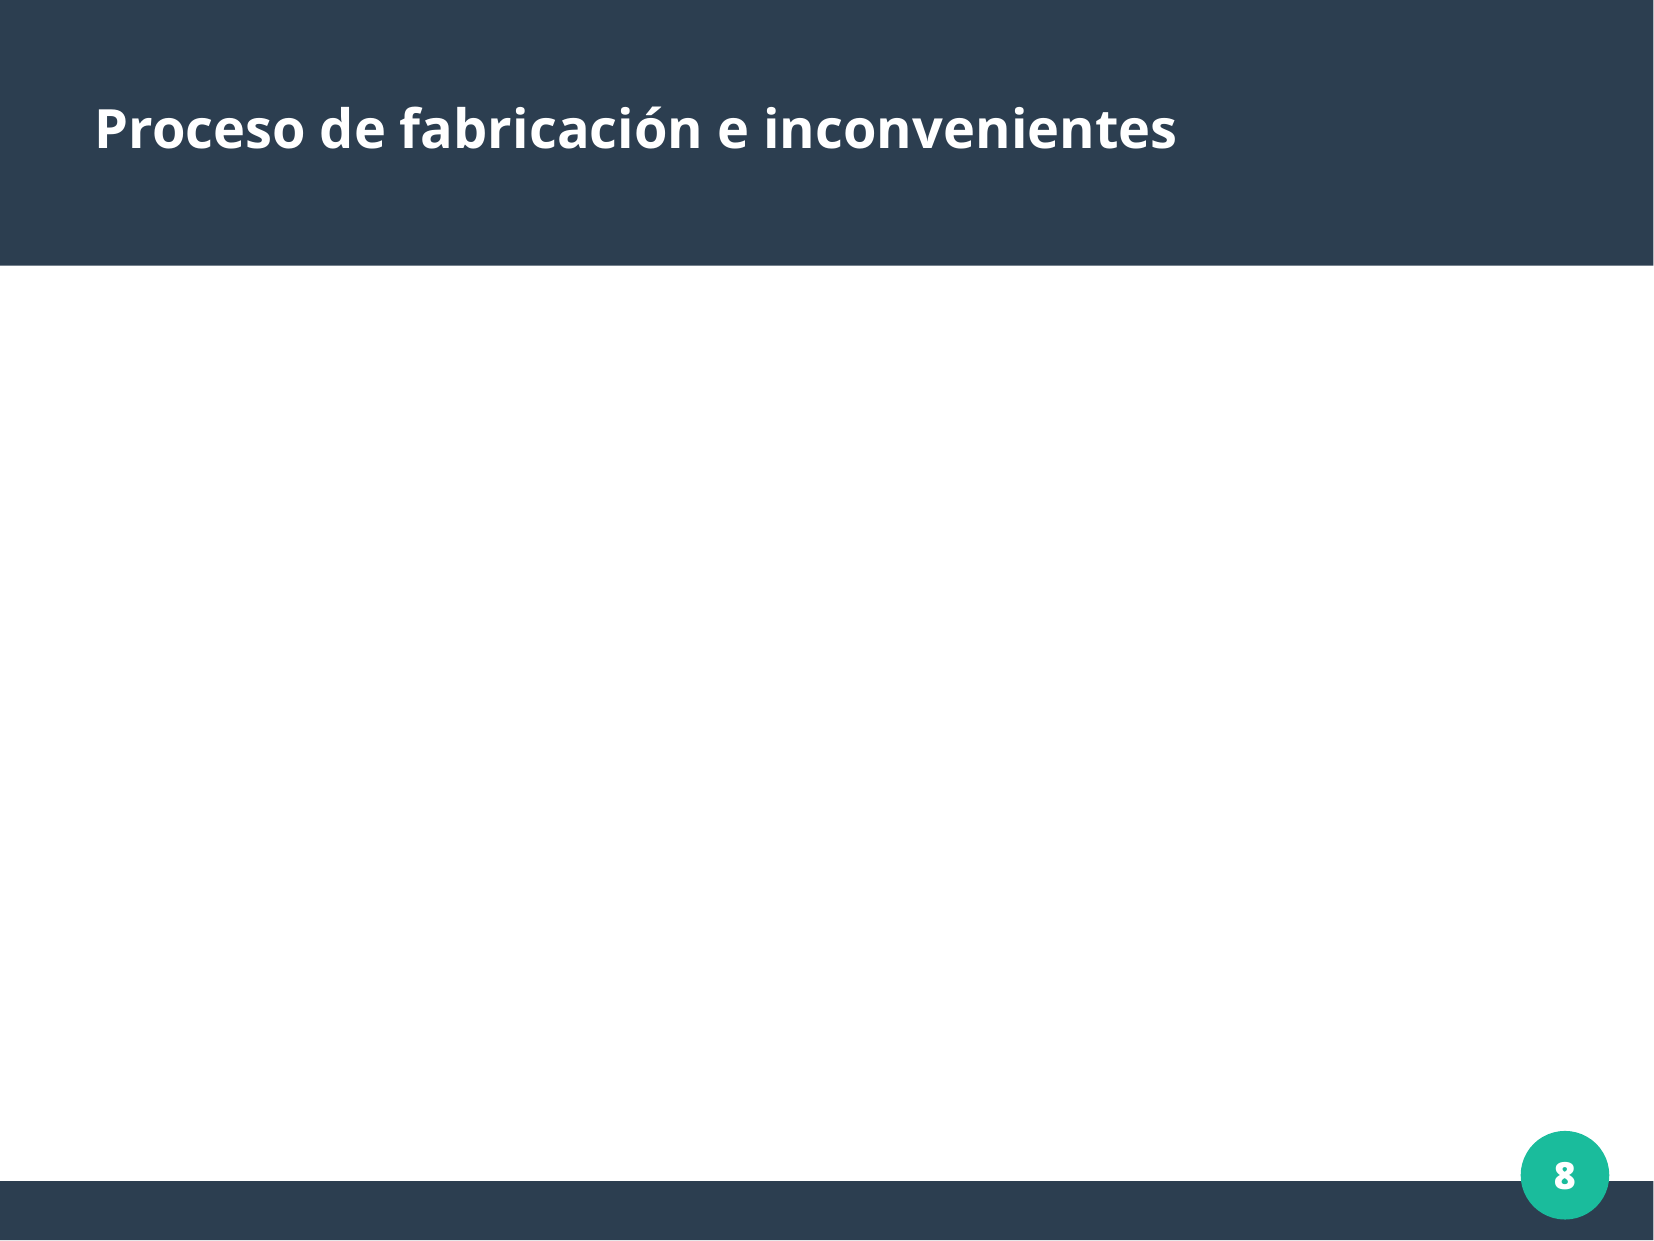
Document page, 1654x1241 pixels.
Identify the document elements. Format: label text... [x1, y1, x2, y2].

title Proceso de fabricación e inconvenientes [59, 49, 1595, 207]
